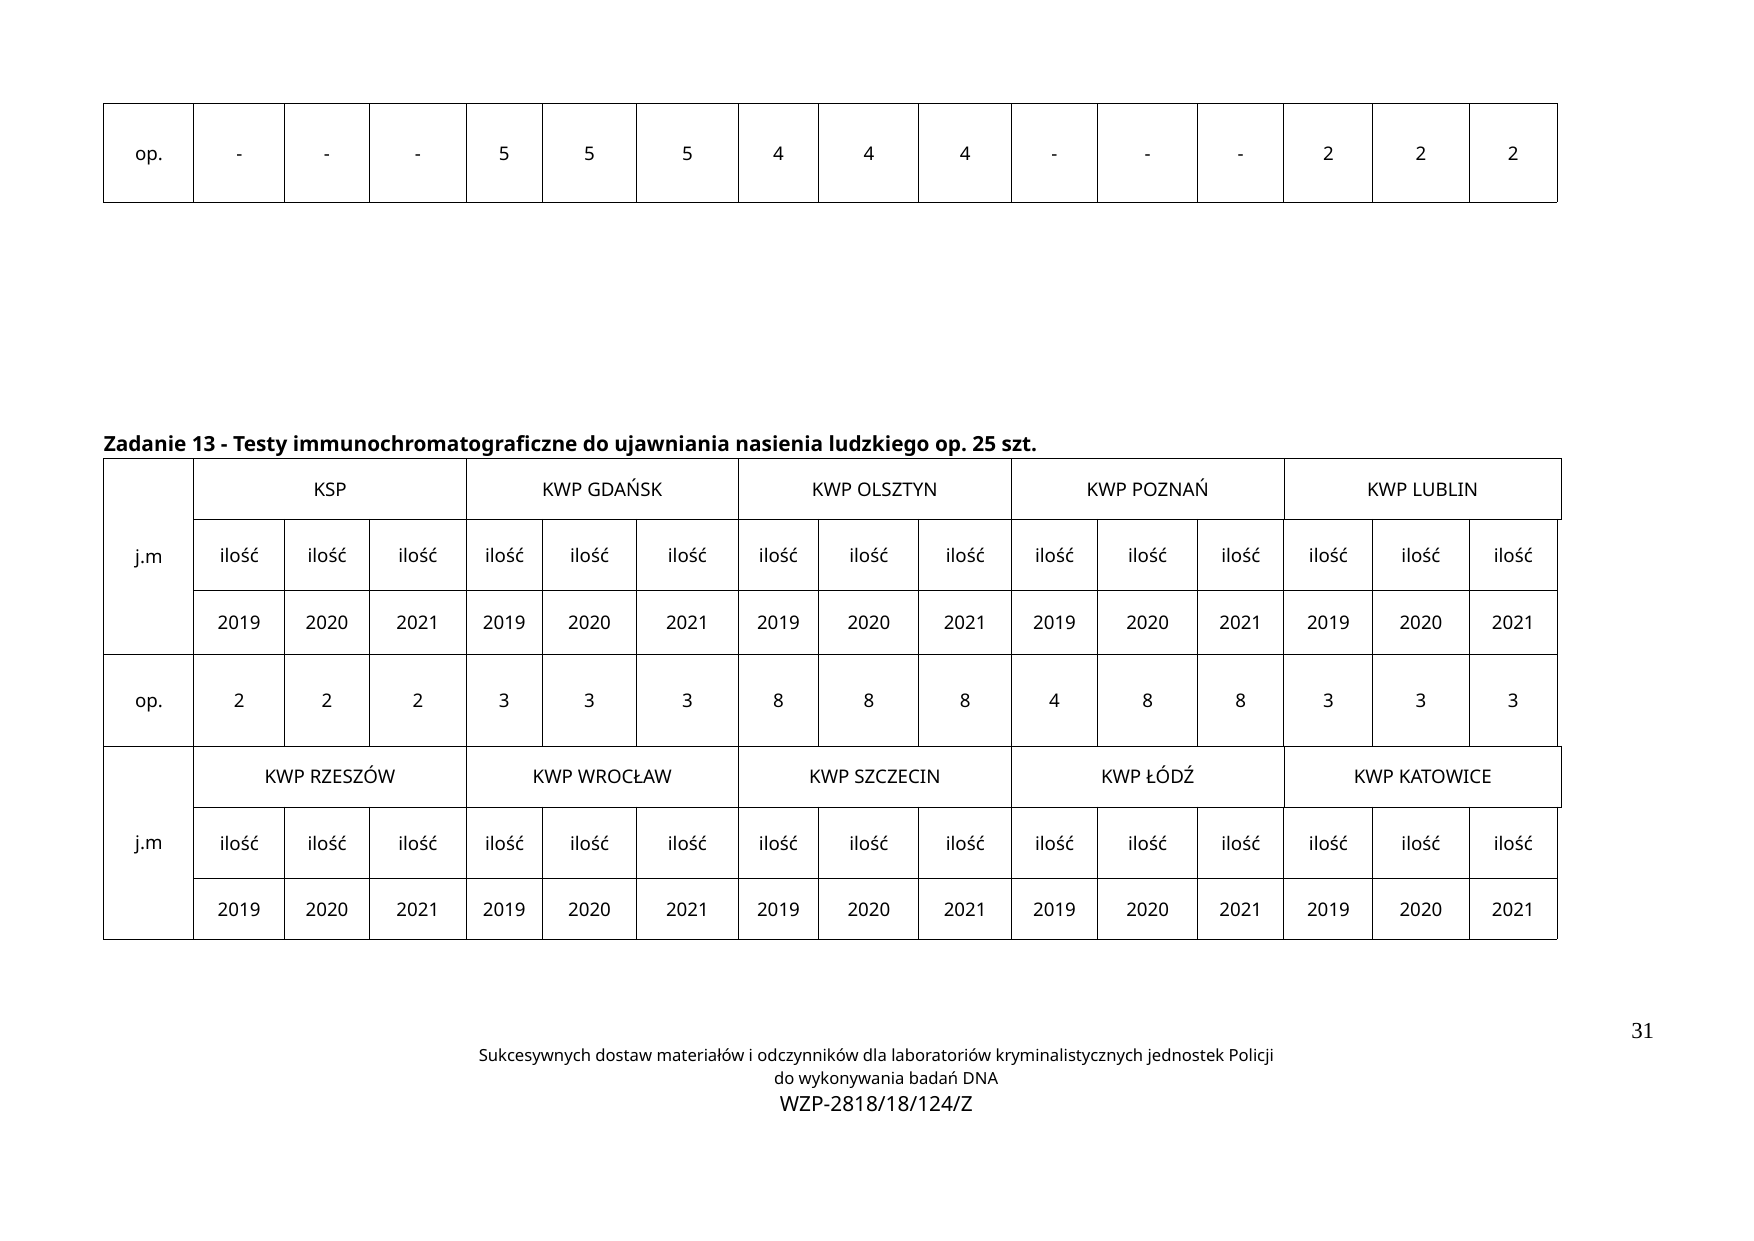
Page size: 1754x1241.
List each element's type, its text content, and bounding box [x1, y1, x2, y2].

table_cell 2020 [1373, 879, 1469, 939]
table_cell - [370, 104, 466, 201]
table_cell ilość [637, 808, 738, 878]
table_cell 2021 [370, 879, 466, 939]
table_cell 3 [1284, 655, 1372, 746]
table_cell ilość [543, 520, 636, 590]
table_cell - [1098, 104, 1197, 201]
table_cell 3 [637, 655, 738, 746]
table_cell ilość [285, 520, 369, 590]
table_cell ilość [919, 520, 1011, 590]
table_cell ilość [370, 520, 466, 590]
table_cell 2020 [543, 879, 636, 939]
table_cell 2019 [739, 879, 818, 939]
table_cell ilość [1198, 520, 1283, 590]
table_cell 8 [739, 655, 818, 746]
table_cell 2020 [819, 591, 918, 654]
table_cell 2019 [1284, 591, 1372, 654]
table_cell ilość [1470, 808, 1557, 878]
table_cell ilość [1284, 520, 1372, 590]
table_cell ilość [1012, 520, 1097, 590]
table_cell 2019 [467, 879, 542, 939]
table_cell 2021 [637, 879, 738, 939]
table_cell ilość [1284, 808, 1372, 878]
table_cell ilość [819, 808, 918, 878]
table_cell 2 [194, 655, 284, 746]
table_cell ilość [1373, 520, 1469, 590]
table_cell - [1198, 104, 1283, 201]
table_cell ilość [194, 520, 284, 590]
table_header KSP [194, 459, 466, 519]
table_cell 3 [543, 655, 636, 746]
table_cell ilość [1098, 520, 1197, 590]
table_header j.m [104, 459, 193, 654]
text Zadanie 13 - Testy immunochromatograficzne do ujawniania nasienia ludzkiego op. 25 szt. [103, 429, 1654, 458]
table_cell 2019 [739, 591, 818, 654]
table_cell 2019 [1012, 591, 1097, 654]
table_cell 2020 [1098, 591, 1197, 654]
table_cell 4 [739, 104, 818, 201]
table_cell KWP WROCŁAW [467, 747, 738, 807]
table_cell - [285, 104, 369, 201]
table_cell ilość [285, 808, 369, 878]
table_cell 2021 [1198, 591, 1283, 654]
table_cell op. [104, 655, 193, 746]
table_cell 4 [819, 104, 918, 201]
table_cell ilość [919, 808, 1011, 878]
table_header KWP GDAŃSK [467, 459, 738, 519]
table_cell 2019 [1284, 879, 1372, 939]
table_cell 2 [1373, 104, 1469, 201]
table_cell ilość [739, 808, 818, 878]
table_cell 2 [1470, 104, 1557, 201]
table_cell - [194, 104, 284, 201]
table_cell ilość [543, 808, 636, 878]
table_cell 3 [467, 655, 542, 746]
table_cell ilość [1098, 808, 1197, 878]
table_cell ilość [194, 808, 284, 878]
table_cell 2 [370, 655, 466, 746]
table_cell 2020 [285, 879, 369, 939]
table_cell ilość [1470, 520, 1557, 590]
table_cell 8 [1198, 655, 1283, 746]
table_cell 2021 [1198, 879, 1283, 939]
table_cell op. [104, 104, 193, 201]
table_cell ilość [739, 520, 818, 590]
table_cell 5 [637, 104, 738, 201]
table_header KWP LUBLIN [1285, 459, 1561, 519]
table_cell 2019 [467, 591, 542, 654]
table_cell ilość [370, 808, 466, 878]
table_cell 2020 [543, 591, 636, 654]
table_cell 8 [919, 655, 1011, 746]
table_cell ilość [1012, 808, 1097, 878]
table_cell 3 [1373, 655, 1469, 746]
table_cell 2020 [1373, 591, 1469, 654]
table_cell 2019 [1012, 879, 1097, 939]
table_cell ilość [467, 808, 542, 878]
table_cell KWP RZESZÓW [194, 747, 466, 807]
table_cell 2020 [1098, 879, 1197, 939]
table_cell ilość [819, 520, 918, 590]
table_cell 4 [1012, 655, 1097, 746]
table_cell ilość [1373, 808, 1469, 878]
table_cell ilość [1198, 808, 1283, 878]
table_cell 2019 [194, 591, 284, 654]
table_cell 2021 [1470, 591, 1557, 654]
table_cell 2021 [919, 879, 1011, 939]
table_cell 3 [1470, 655, 1557, 746]
table_cell ilość [637, 520, 738, 590]
table_cell 4 [919, 104, 1011, 201]
table_cell 2 [285, 655, 369, 746]
table_cell 2 [1284, 104, 1372, 201]
table_cell KWP KATOWICE [1285, 747, 1561, 807]
table_cell 2019 [194, 879, 284, 939]
table_cell KWP SZCZECIN [739, 747, 1011, 807]
table_cell - [1012, 104, 1097, 201]
table_header KWP POZNAŃ [1012, 459, 1284, 519]
table_cell ilość [467, 520, 542, 590]
table_cell 5 [467, 104, 542, 201]
table_cell KWP ŁÓDŹ [1012, 747, 1284, 807]
table_cell 8 [819, 655, 918, 746]
table_cell j.m [104, 747, 193, 939]
table_cell 5 [543, 104, 636, 201]
table_cell 8 [1098, 655, 1197, 746]
table_cell 2021 [919, 591, 1011, 654]
table_header KWP OLSZTYN [739, 459, 1011, 519]
table_cell 2021 [1470, 879, 1557, 939]
table_cell 2021 [370, 591, 466, 654]
table_cell 2021 [637, 591, 738, 654]
table_cell 2020 [819, 879, 918, 939]
table_cell 2020 [285, 591, 369, 654]
